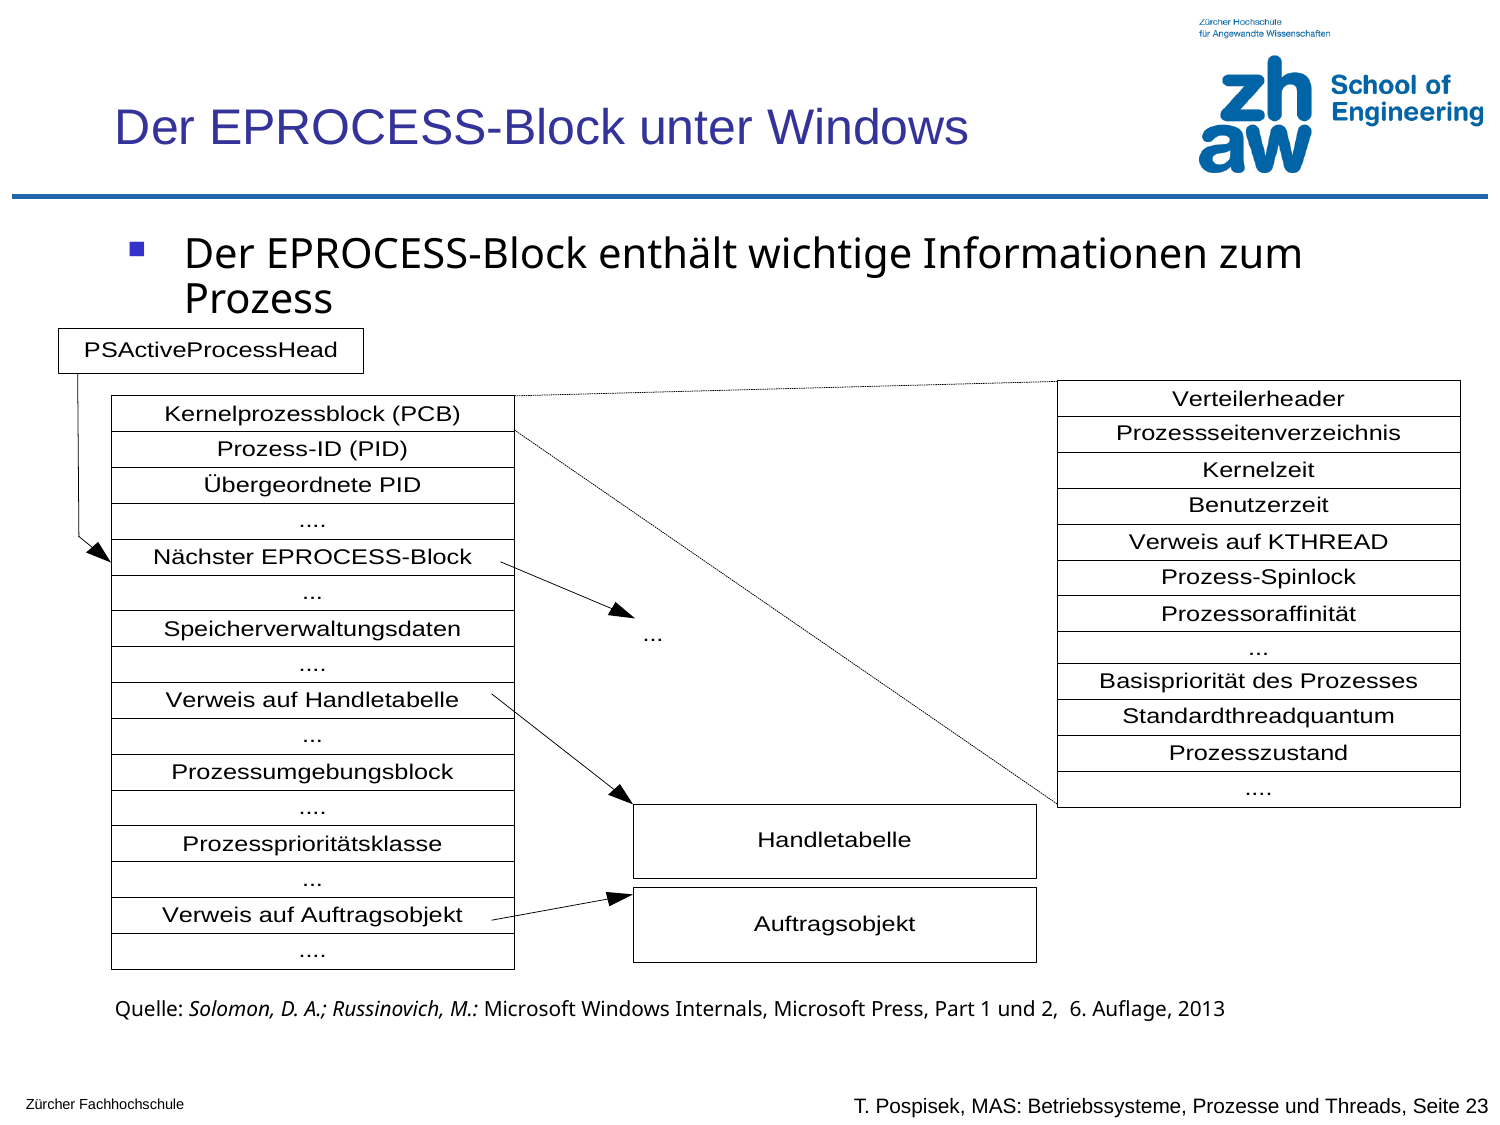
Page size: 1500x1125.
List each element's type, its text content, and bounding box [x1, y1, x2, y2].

text_box Quelle: Solomon, D. A.; Russinovich, M.: Microsoft Windows Internals, Microsoft Press, Part 1 und 2, 6. Auflage, 2013 [100, 987, 1258, 1058]
picture [47, 324, 1465, 973]
list Der EPROCESS-Block enthält wichtige Informationen zum Prozess [112, 224, 1388, 324]
picture [1199, 19, 1483, 173]
title Der EPROCESS-Block unter Windows [99, 50, 1379, 163]
